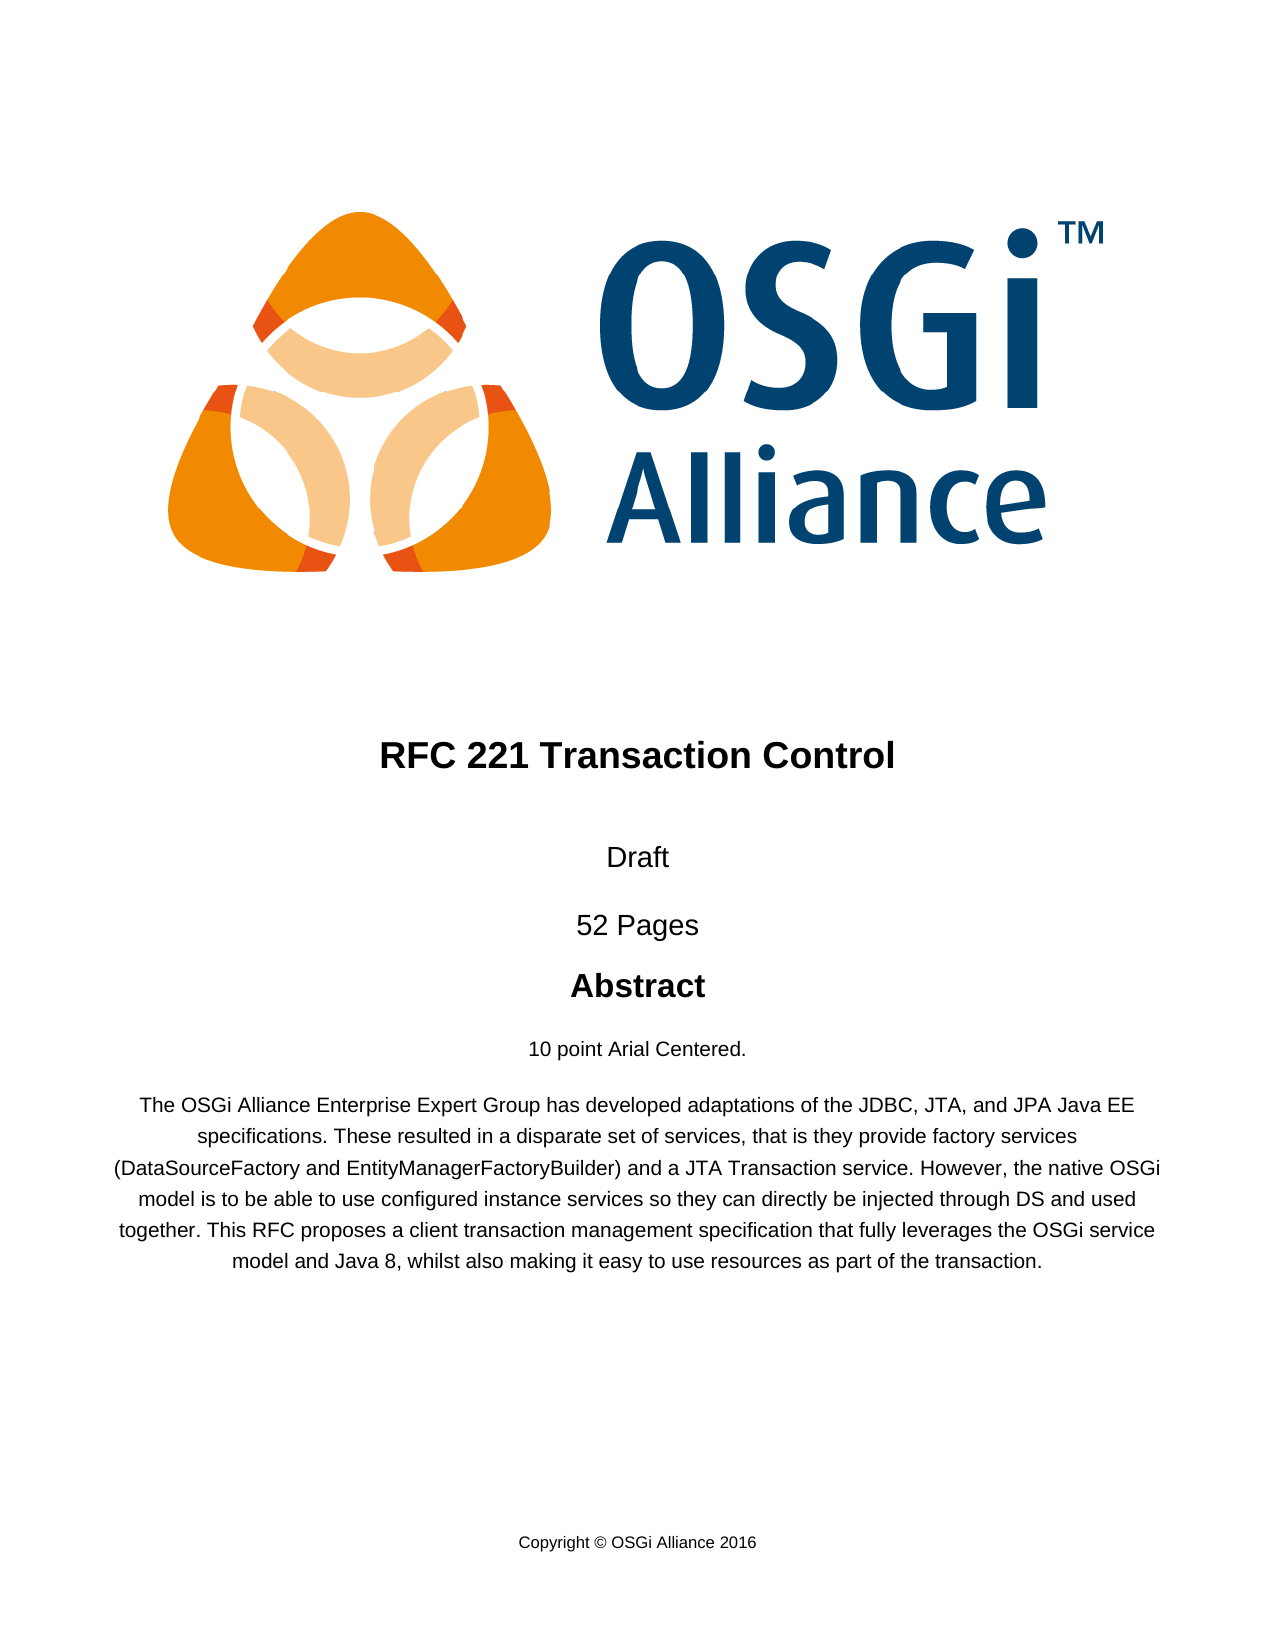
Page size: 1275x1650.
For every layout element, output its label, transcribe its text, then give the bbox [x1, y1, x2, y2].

text The OSGi Alliance Enterprise Expert Group has developed adaptations of the JDBC, JTA, and JPA Java EE specifications. These resulted in a disparate set of services, that is they provide factory services (DataSourceFactory and EntityManagerFactoryBuilder) and a JTA Transaction service. However, the native OSGi model is to be able to use configured instance services so they can directly be injected through DS and used together. This RFC proposes a client transaction management specification that fully leverages the OSGi service model and Java 8, whilst also making it easy to use resources as part of the transaction. [112, 1086, 1162, 1273]
text 10 point Arial Centered. [112, 1029, 1162, 1061]
picture [112, 158, 1163, 626]
title Draft 51 Pages [112, 841, 1162, 941]
title RFC 221 Transaction Control [112, 733, 1162, 776]
text Abstract [112, 966, 1162, 1004]
